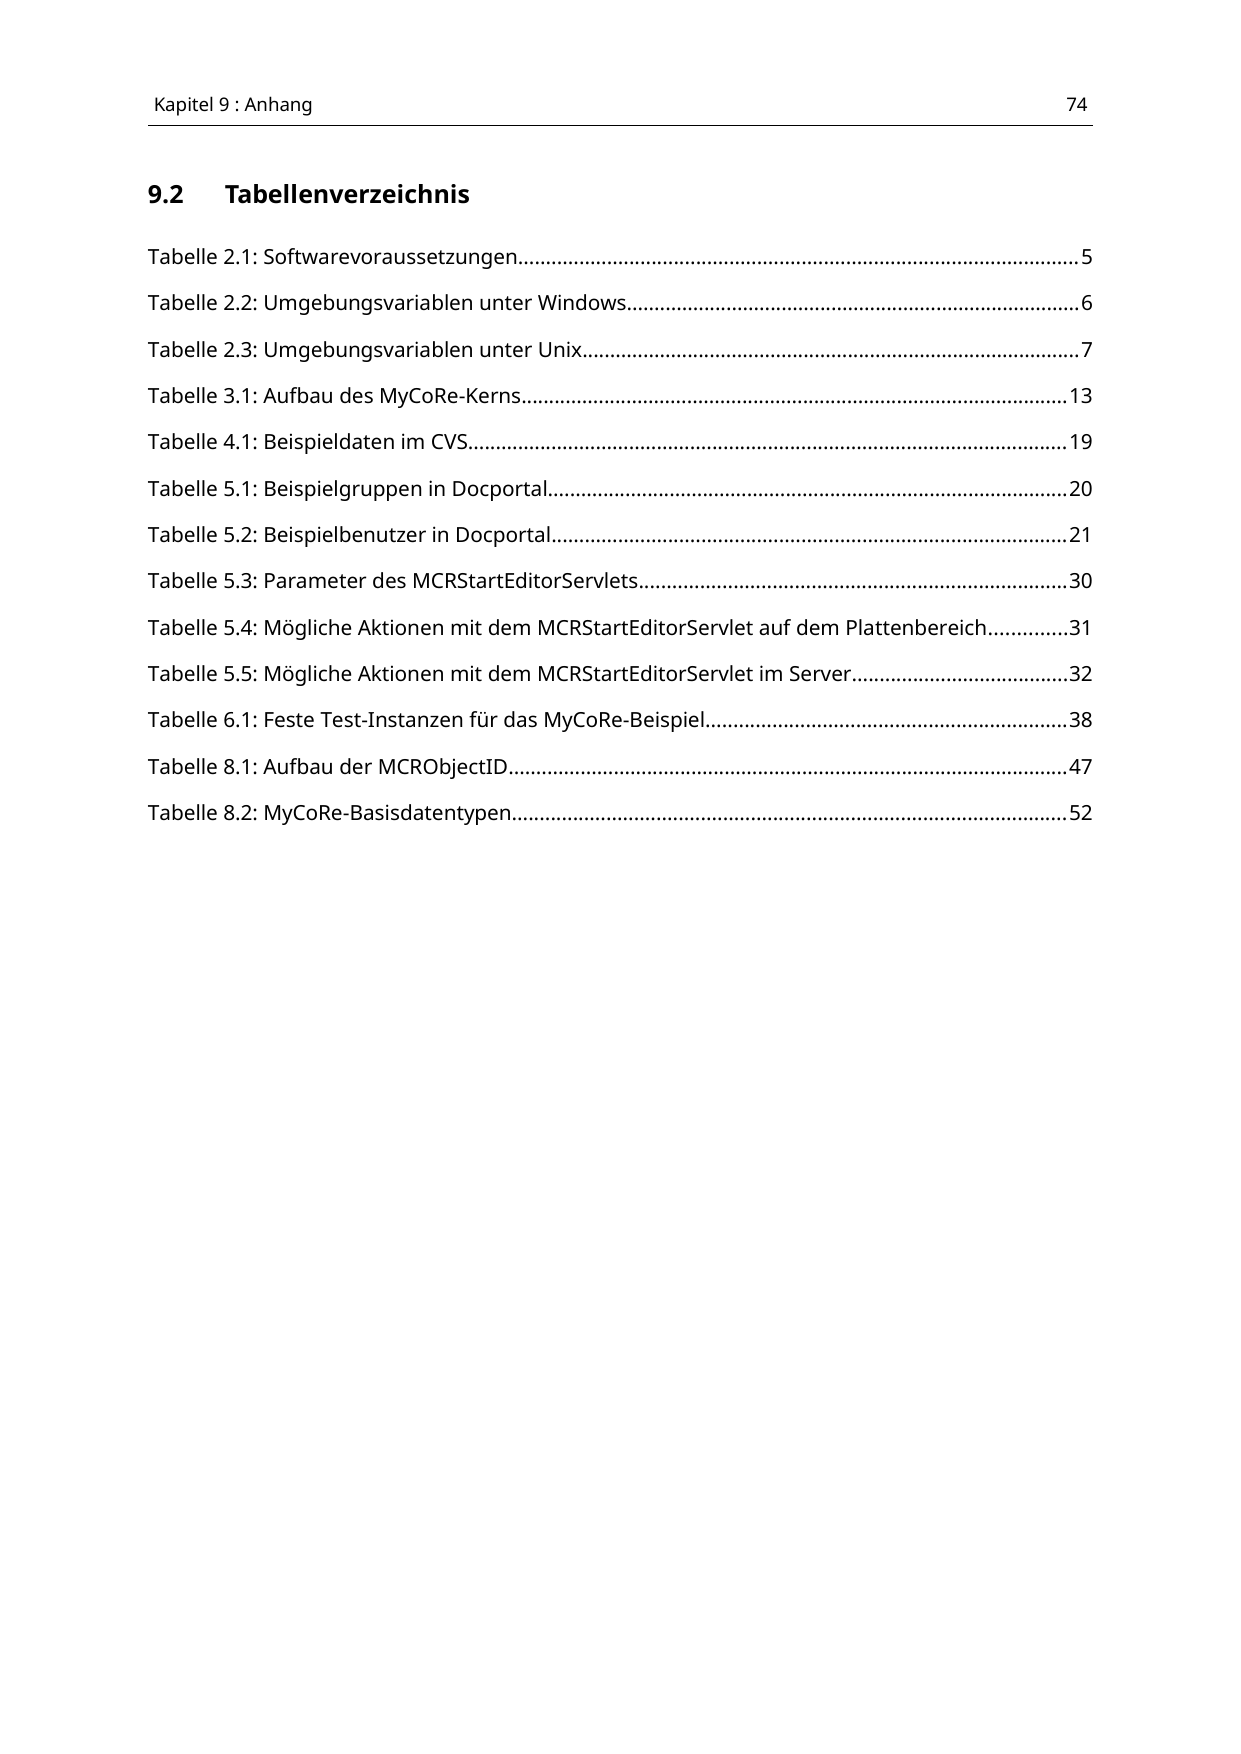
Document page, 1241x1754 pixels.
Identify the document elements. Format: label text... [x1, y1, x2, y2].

text Tabelle 5.1: Beispielgruppen in Docportal 20 [148, 474, 1092, 502]
text Tabelle 4.1: Beispieldaten im CVS 19 [148, 427, 1092, 456]
text Tabelle 5.3: Parameter des MCRStartEditorServlets 30 [148, 567, 1092, 595]
text Tabelle 8.2: MyCoRe-Basisdatentypen 52 [148, 798, 1092, 827]
text Tabelle 5.2: Beispielbenutzer in Docportal 21 [148, 520, 1092, 548]
text Tabelle 5.5: Mögliche Aktionen mit dem MCRStartEditorServlet im Server 32 [148, 659, 1092, 687]
text Tabelle 5.4: Mögliche Aktionen mit dem MCRStartEditorServlet auf dem Plattenbereich 31 [148, 613, 1092, 641]
subtitle Tabellenverzeichnis [148, 177, 1092, 211]
text Tabelle 6.1: Feste Test-Instanzen für das MyCoRe-Beispiel 38 [148, 706, 1092, 734]
text Tabelle 3.1: Aufbau des MyCoRe-Kerns 13 [148, 381, 1092, 409]
text Tabelle 8.1: Aufbau der MCRObjectID 47 [148, 752, 1092, 780]
text Tabelle 2.2: Umgebungsvariablen unter Windows 6 [148, 288, 1092, 317]
text Tabelle 2.3: Umgebungsvariablen unter Unix 7 [148, 335, 1092, 363]
text Tabelle 2.1: Softwarevoraussetzungen 5 [148, 242, 1092, 270]
